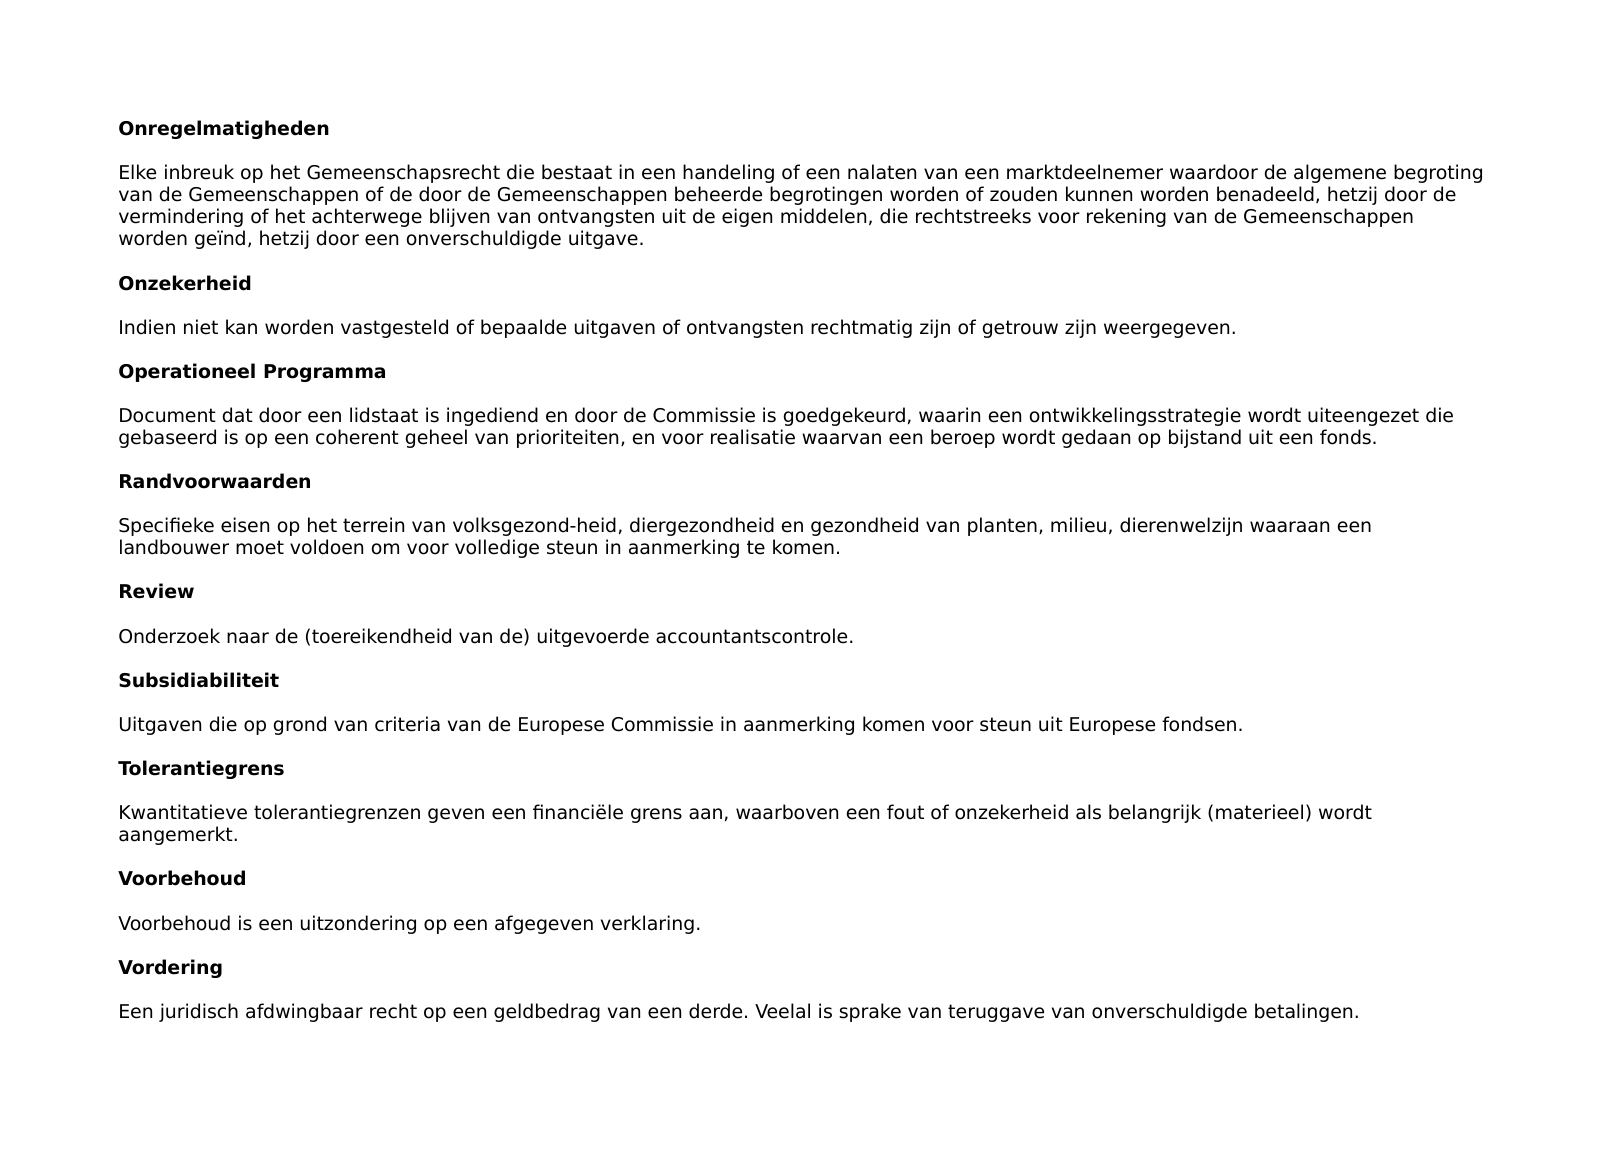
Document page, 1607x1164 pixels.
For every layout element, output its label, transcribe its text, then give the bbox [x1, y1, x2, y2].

text Uitgaven die op grond van criteria van de Europese Commissie in aanmerking komen voor steun uit Europese fondsen. [118, 714, 1488, 736]
subtitle Subsidiabiliteit [118, 670, 1488, 692]
text Elke inbreuk op het Gemeenschapsrecht die bestaat in een handeling of een nalaten van een marktdeelnemer waardoor de algemene begroting van de Gemeenschappen of de door de Gemeenschappen beheerde begrotingen worden of zouden kunnen worden benadeeld, hetzij door de vermindering of het achterwege blijven van ontvangsten uit de eigen middelen, die rechtstreeks voor rekening van de Gemeenschappen worden geïnd, hetzij door een onverschuldigde uitgave. [118, 162, 1488, 250]
subtitle Tolerantiegrens [118, 758, 1488, 780]
subtitle Review [118, 581, 1488, 603]
subtitle Vordering [118, 957, 1488, 979]
text Specifieke eisen op het terrein van volksgezond-heid, diergezondheid en gezondheid van planten, milieu, dierenwelzijn waaraan een landbouwer moet voldoen om voor volledige steun in aanmerking te komen. [118, 515, 1488, 559]
text Indien niet kan worden vastgesteld of bepaalde uitgaven of ontvangsten rechtmatig zijn of getrouw zijn weergegeven. [118, 317, 1488, 338]
subtitle Operationeel Programma [118, 361, 1488, 383]
subtitle Randvoorwaarden [118, 471, 1488, 493]
text Voorbehoud is een uitzondering op een afgegeven verklaring. [118, 912, 1488, 934]
subtitle Onregelmatigheden [118, 118, 1488, 140]
text Onderzoek naar de (toereikendheid van de) uitgevoerde accountantscontrole. [118, 626, 1488, 647]
text Document dat door een lidstaat is ingediend en door de Commissie is goedgekeurd, waarin een ontwikkelingsstrategie wordt uiteengezet die gebaseerd is op een coherent geheel van prioriteiten, en voor realisatie waarvan een beroep wordt gedaan op bijstand uit een fonds. [118, 405, 1488, 449]
text Een juridisch afdwingbaar recht op een geldbedrag van een derde. Veelal is sprake van teruggave van onverschuldigde betalingen. [118, 1001, 1488, 1023]
subtitle Onzekerheid [118, 272, 1488, 294]
subtitle Voorbehoud [118, 868, 1488, 890]
text Kwantitatieve tolerantiegrenzen geven een financiële grens aan, waarboven een fout of onzekerheid als belangrijk (materieel) wordt aangemerkt. [118, 802, 1488, 846]
